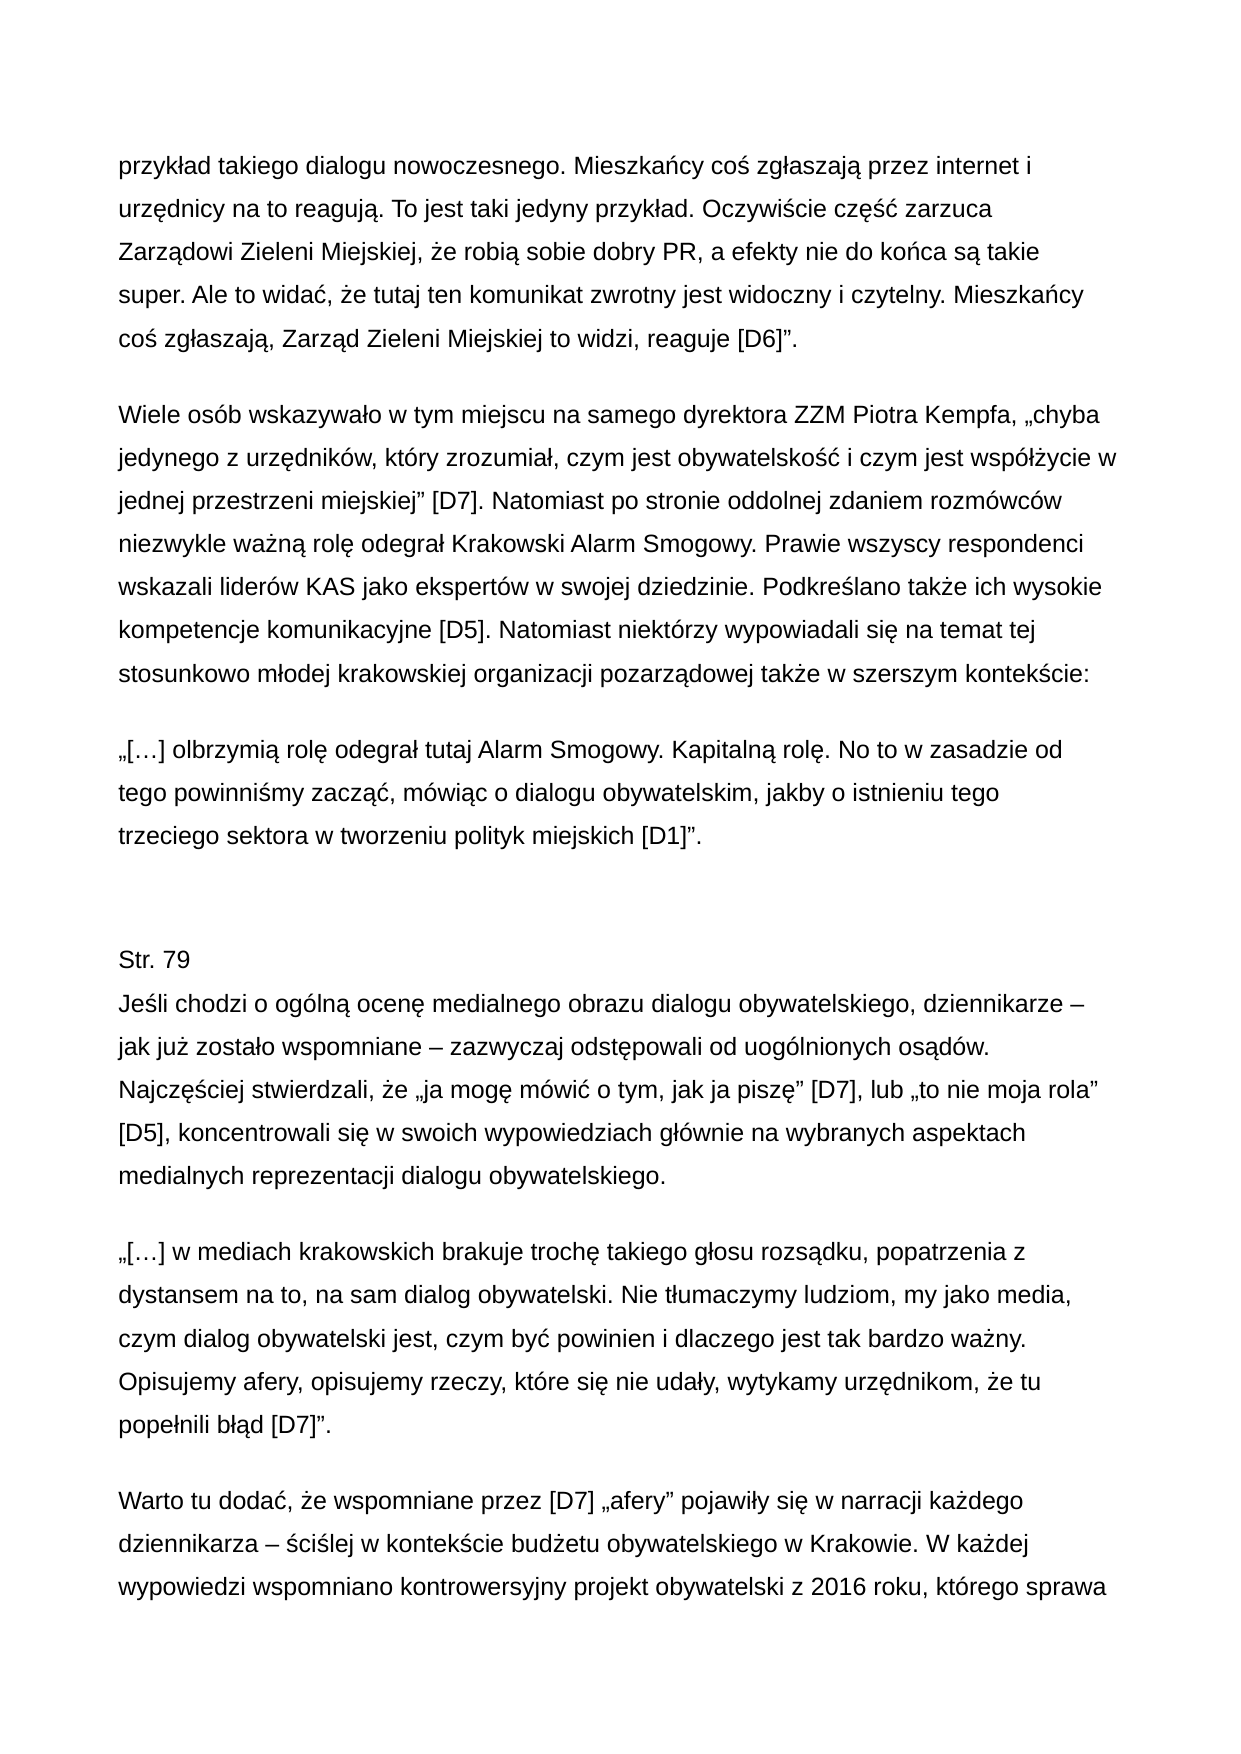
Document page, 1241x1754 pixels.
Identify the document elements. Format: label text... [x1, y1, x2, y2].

text Wiele osób wskazywało w tym miejscu na samego dyrektora ZZM Piotra Kempfa, „chyba jedynego z urzędników, który zrozumiał, czym jest obywatelskość i czym jest współżycie w jednej przestrzeni miejskiej” [D7]. Natomiast po stronie oddolnej zdaniem rozmówców niezwykle ważną rolę odegrał Krakowski Alarm Smogowy. Prawie wszyscy respondenci wskazali liderów KAS jako ekspertów w swojej dziedzinie. Podkreślano także ich wysokie kompetencje komunikacyjne [D5]. Natomiast niektórzy wypowiadali się na temat tej stosunkowo młodej krakowskiej organizacji pozarządowej także w szerszym kontekście: [118, 400, 1122, 687]
text „[…] olbrzymią rolę odegrał tutaj Alarm Smogowy. Kapitalną rolę. No to w zasadzie od tego powinniśmy zacząć, mówiąc o dialogu obywatelskim, jakby o istnieniu tego trzeciego sektora w tworzeniu polityk miejskich [D1]”. [118, 702, 1122, 883]
text Jeśli chodzi o ogólną ocenę medialnego obrazu dialogu obywatelskiego, dziennikarze – jak już zostało wspomniane – zazwyczaj odstępowali od uogólnionych osądów. Najczęściej stwierdzali, że „ja mogę mówić o tym, jak ja piszę” [D7], lub „to nie moja rola” [D5], koncentrowali się w swoich wypowiedziach głównie na wybranych aspektach medialnych reprezentacji dialogu obywatelskiego. [118, 989, 1122, 1190]
text „[…] w mediach krakowskich brakuje trochę takiego głosu rozsądku, popatrzenia z dystansem na to, na sam dialog obywatelski. Nie tłumaczymy ludziom, my jako media, czym dialog obywatelski jest, czym być powinien i dlaczego jest tak bardzo ważny. Opisujemy afery, opisujemy rzeczy, które się nie udały, wytykamy urzędnikom, że tu popełnili błąd [D7]”. [118, 1204, 1122, 1472]
text Warto tu dodać, że wspomniane przez [D7] „afery” pojawiły się w narracji każdego dziennikarza – ściślej w kontekście budżetu obywatelskiego w Krakowie. W każdej wypowiedzi wspomniano kontrowersyjny projekt obywatelski z 2016 roku, którego sprawa [118, 1486, 1122, 1601]
text Str. 79 [118, 946, 1122, 974]
text przykład takiego dialogu nowoczesnego. Mieszkańcy coś zgłaszają przez internet i urzędnicy na to reagują. To jest taki jedyny przykład. Oczywiście część zarzuca Zarządowi Zieleni Miejskiej, że robią sobie dobry PR, a efekty nie do końca są takie super. Ale to widać, że tutaj ten komunikat zwrotny jest widoczny i czytelny. Mieszkańcy coś zgłaszają, Zarząd Zieleni Miejskiej to widzi, reaguje [D6]”. [118, 118, 1122, 385]
